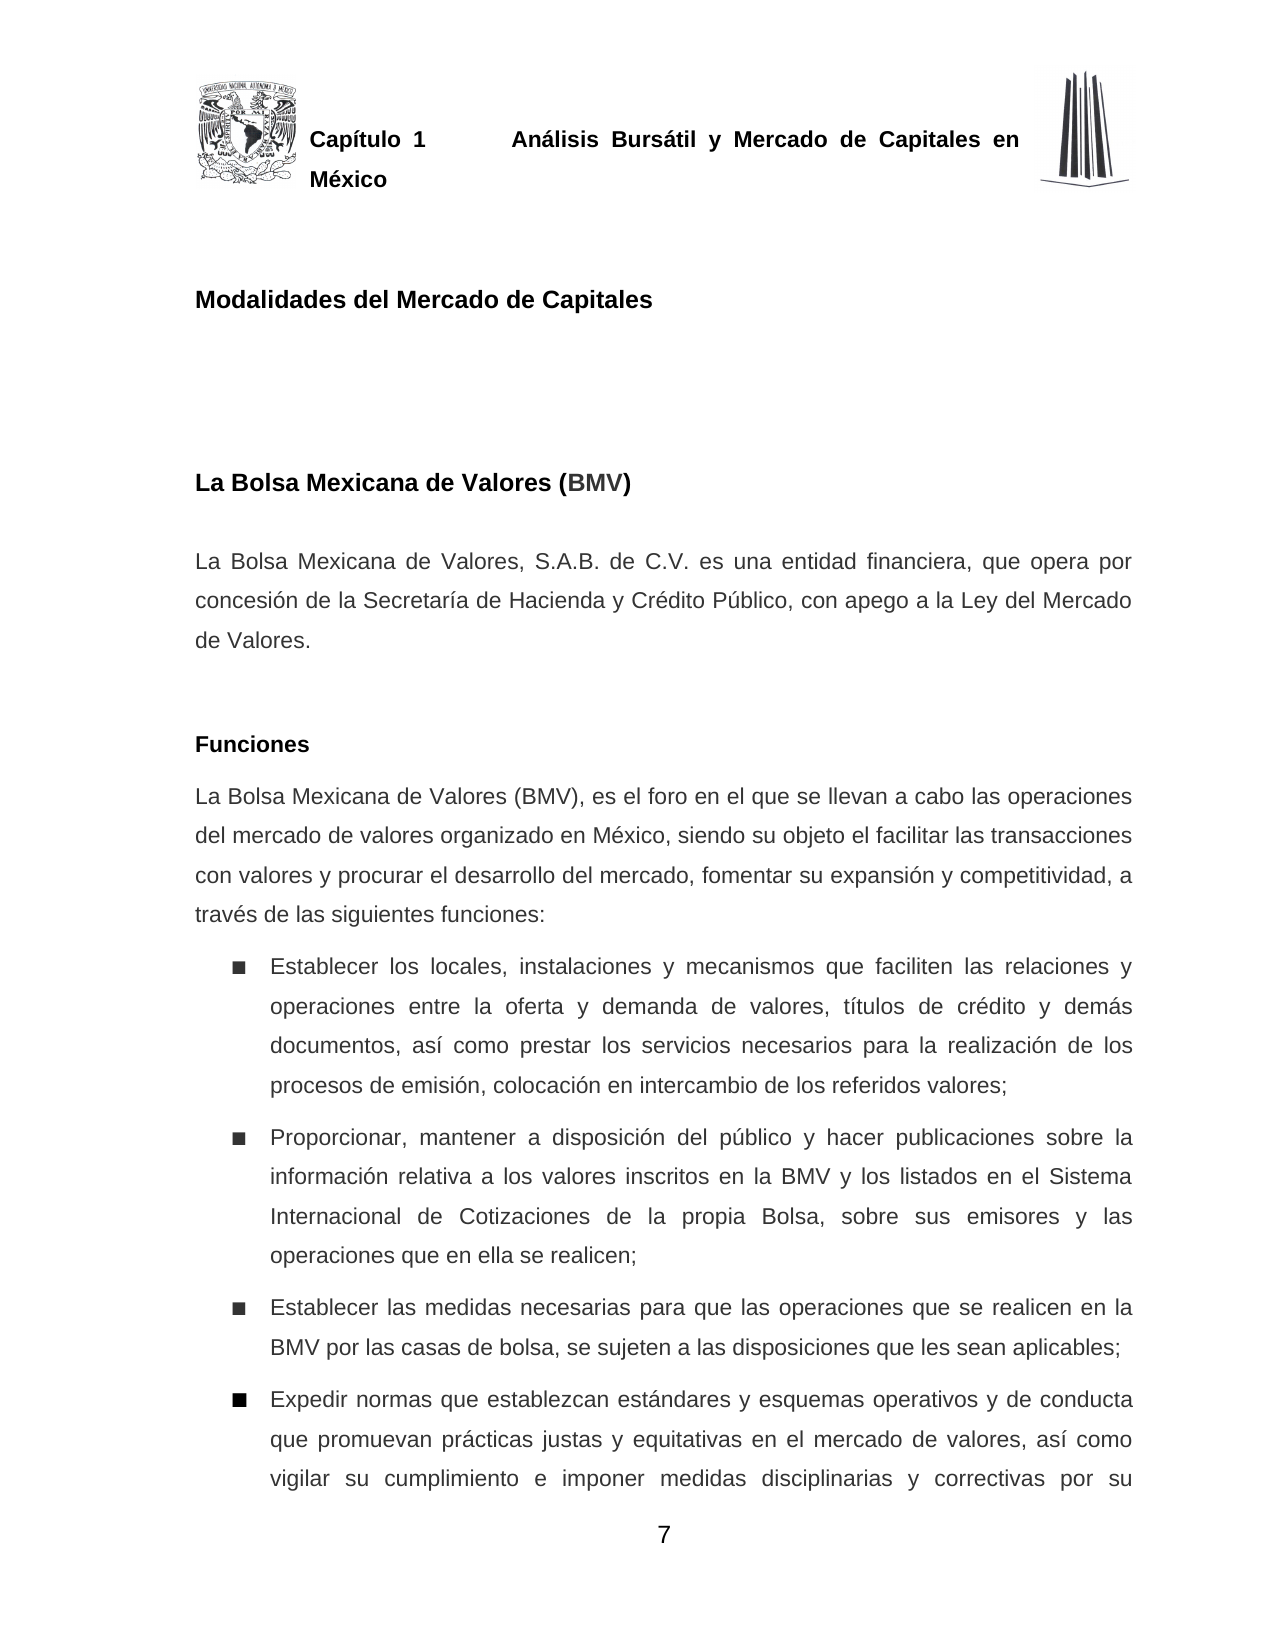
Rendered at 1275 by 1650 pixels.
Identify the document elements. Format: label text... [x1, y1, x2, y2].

text La Bolsa Mexicana de Valores, S.A.B. de C.V. es una entidad financiera, que opera por concesión de la Secretaría de Hacienda y Crédito Público, con apego a la Ley del Mercado de Valores. [195, 548, 1133, 653]
list Establecer las medidas necesarias para que las operaciones que se realicen en la BMV por las casas de bolsa, se sujeten a las disposiciones que les sean aplicables; [232, 1294, 1133, 1360]
subtitle Modalidades del Mercado de Capitales [195, 285, 1133, 314]
list Expedir normas que establezcan estándares y esquemas operativos y de conducta que promuevan prácticas justas y equitativas en el mercado de valores, así como vigilar su cumplimiento e imponer medidas disciplinarias y correctivas por su [232, 1386, 1133, 1491]
text Funciones [195, 731, 1133, 757]
list Proporcionar, mantener a disposición del público y hacer publicaciones sobre la información relativa a los valores inscritos en la BMV y los listados en el Sistema Internacional de Cotizaciones de la propia Bolsa, sobre sus emisores y las operaciones que en ella se realicen; [232, 1124, 1133, 1268]
picture [1034, 65, 1136, 193]
list Establecer los locales, instalaciones y mecanismos que faciliten las relaciones y operaciones entre la oferta y demanda de valores, títulos de crédito y demás documentos, así como prestar los servicios necesarios para la realización de los procesos de emisión, colocación en intercambio de los referidos valores; [232, 953, 1133, 1098]
text La Bolsa Mexicana de Valores (BMV), es el foro en el que se llevan a cabo las operaciones del mercado de valores organizado en México, siendo su objeto el facilitar las transacciones con valores y procurar el desarrollo del mercado, fomentar su expansión y competitividad, a través de las siguientes funciones: [195, 783, 1133, 928]
subtitle La Bolsa Mexicana de Valores (BMV) [195, 468, 1133, 497]
